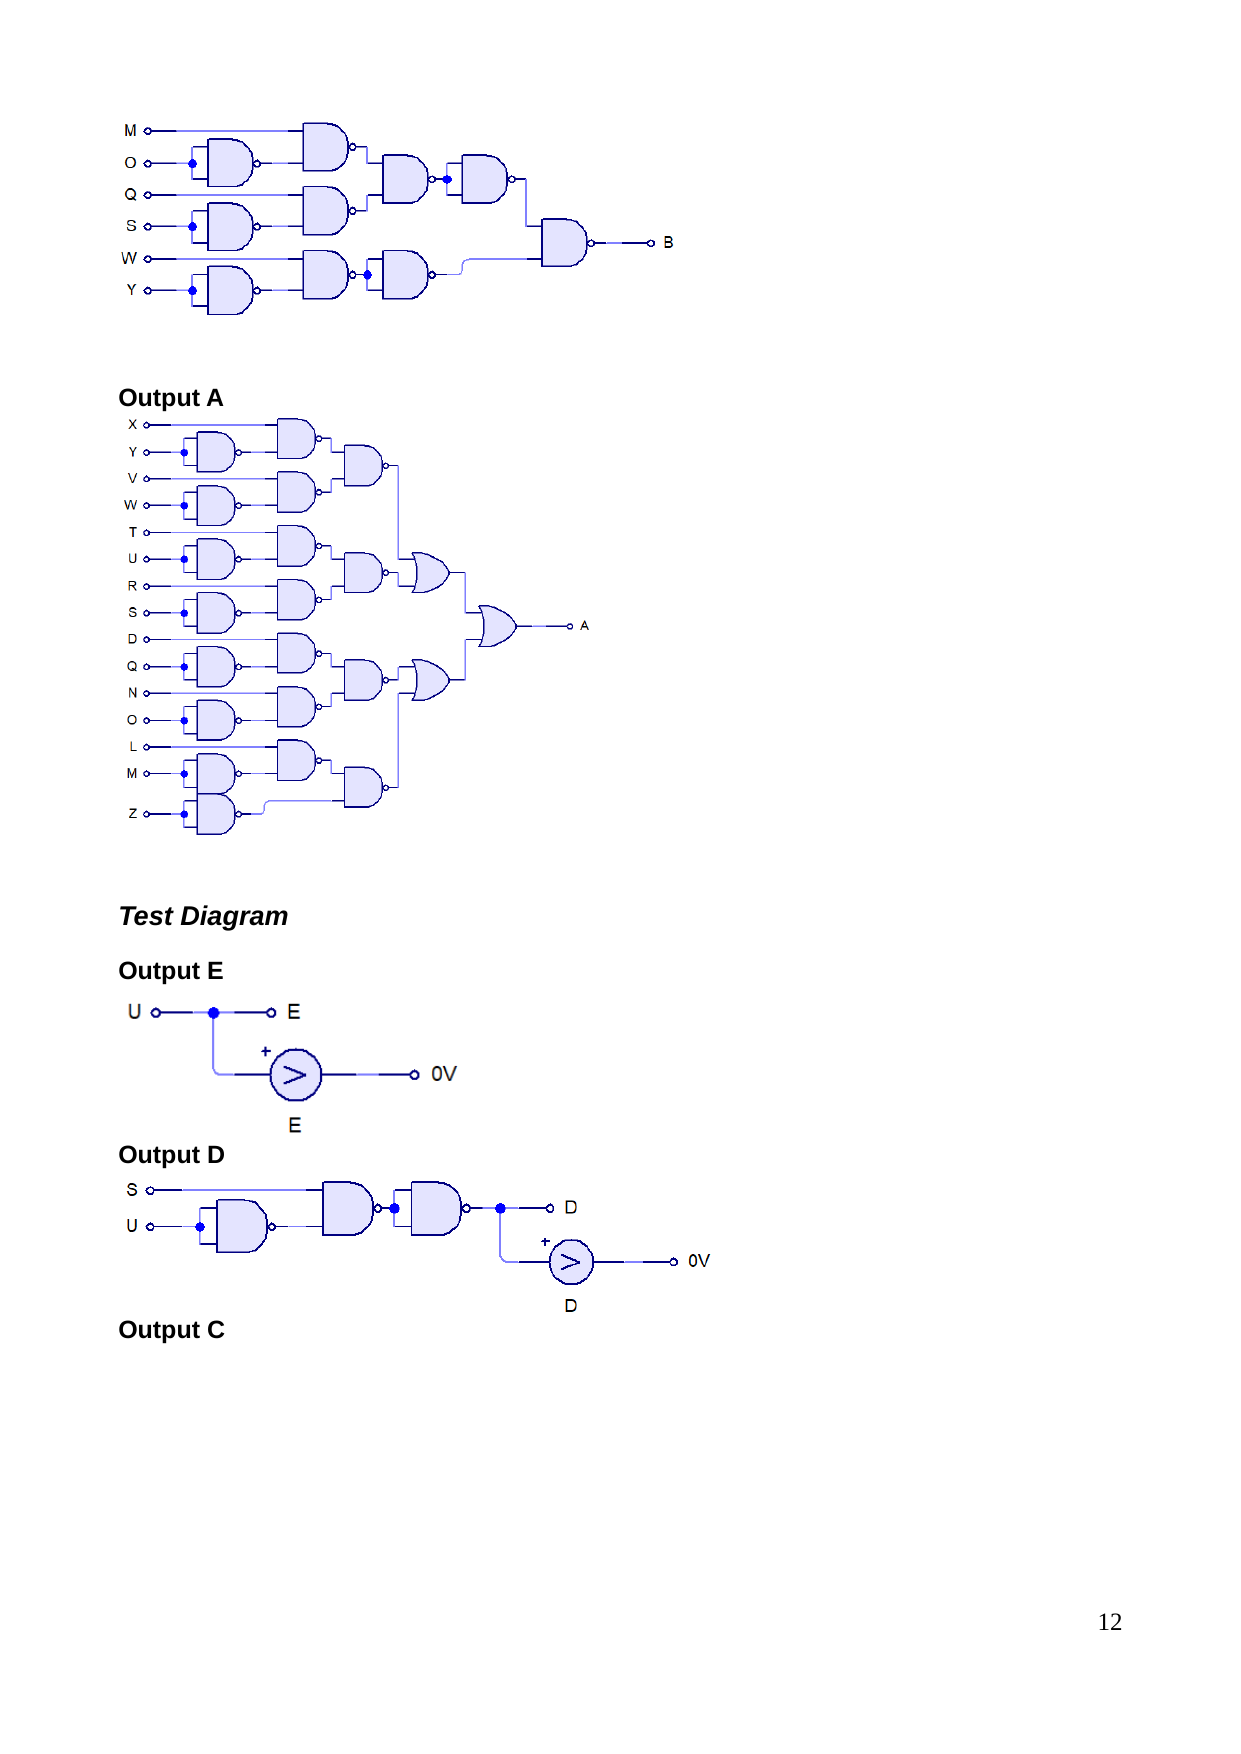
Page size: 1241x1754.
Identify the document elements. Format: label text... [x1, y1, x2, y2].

picture [118, 991, 475, 1141]
subtitle Output A [118, 383, 1122, 412]
subtitle Output C [118, 1316, 1122, 1344]
subtitle Output E [118, 956, 1122, 985]
picture [118, 1175, 717, 1316]
subtitle Test Diagram [118, 900, 1122, 931]
picture [118, 418, 590, 836]
picture [118, 118, 680, 319]
subtitle Output D [118, 1141, 1122, 1169]
